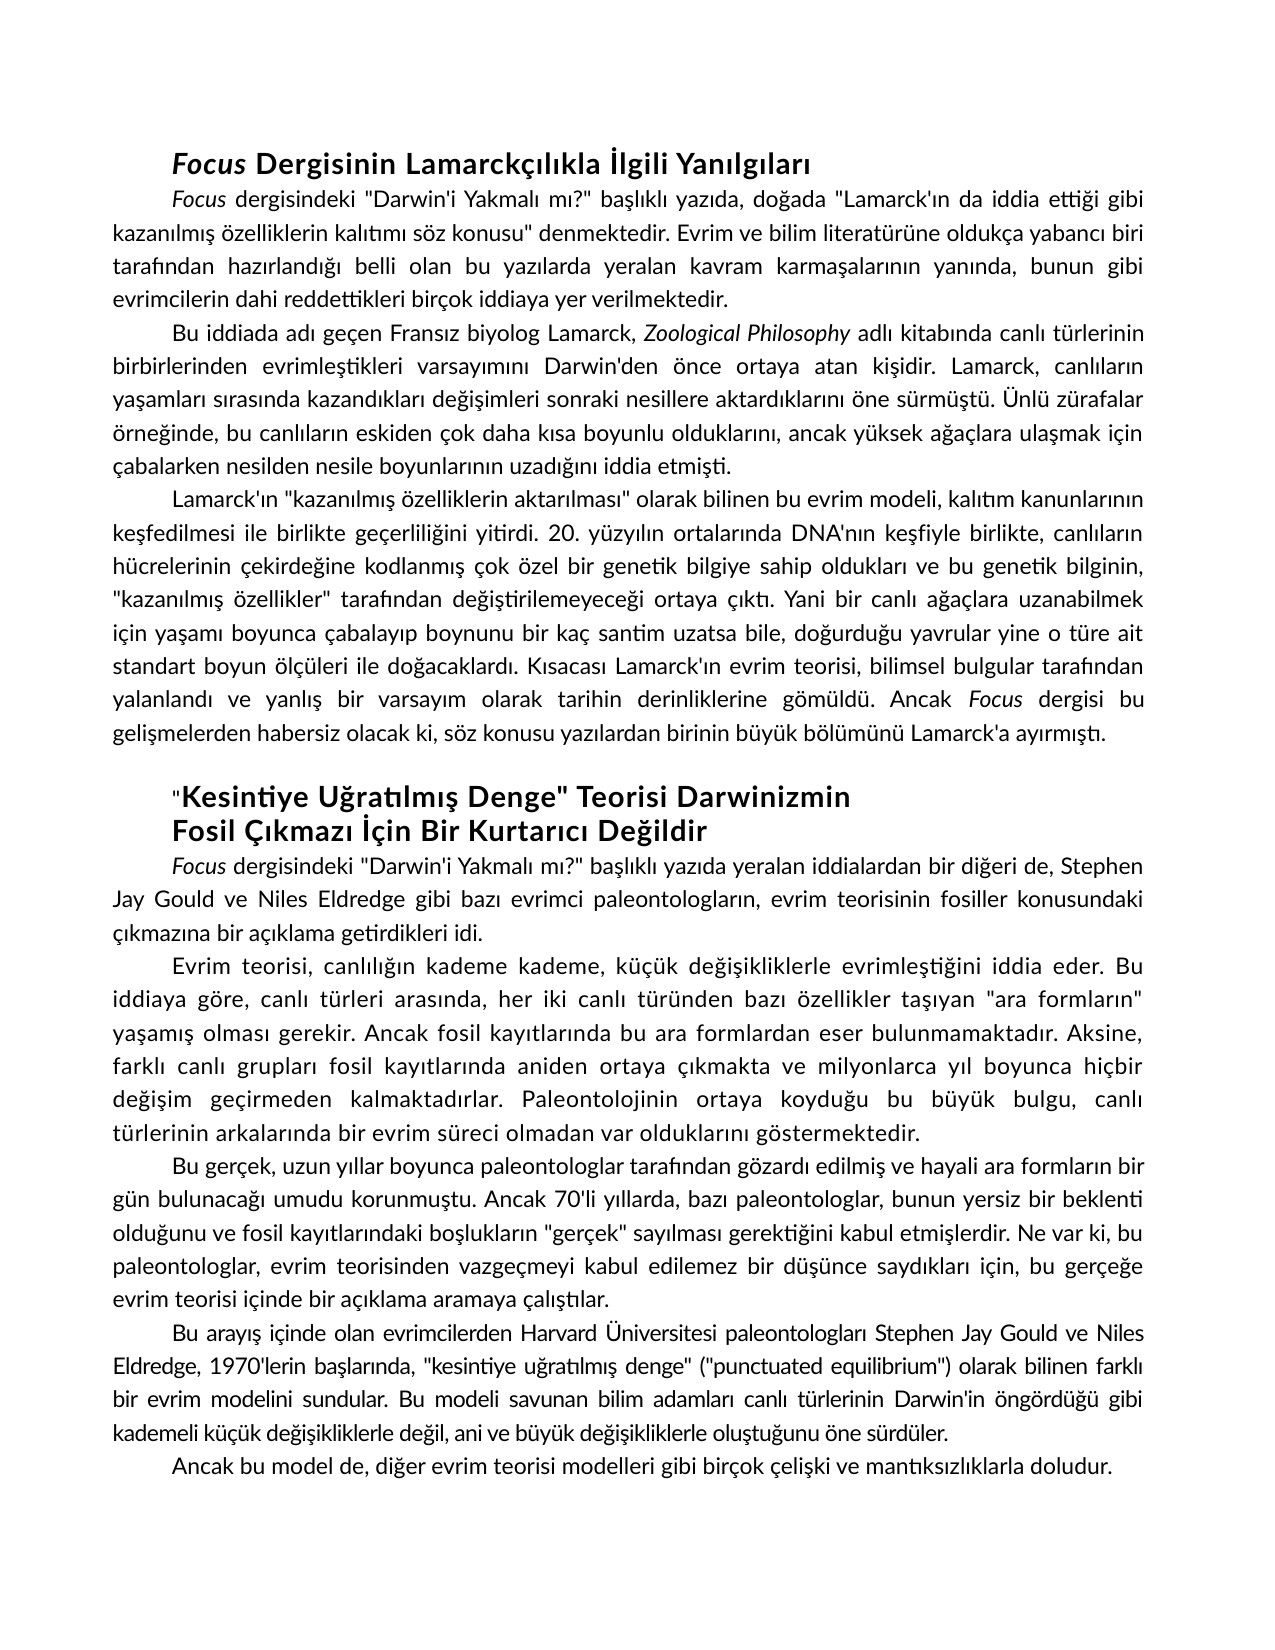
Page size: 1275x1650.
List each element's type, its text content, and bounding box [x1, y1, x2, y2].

text Evrim teorisi, canlılığın kademe kademe, küçük değişikliklerle evrimleştiğini iddia eder. Bu iddiaya göre, canlı türleri arasında, her iki canlı türünden bazı özellikler taşıyan "ara formların" yaşamış olması gerekir. Ancak fosil kayıtlarında bu ara formlardan eser bulunmamaktadır. Aksine, farklı canlı grupları fosil kayıtlarında aniden ortaya çıkmakta ve milyonlarca yıl boyunca hiçbir değişim geçirmeden kalmaktadırlar. Paleontolojinin ortaya koyduğu bu büyük bulgu, canlı türlerinin arkalarında bir evrim süreci olmadan var olduklarını göstermektedir. [112, 948, 1145, 1148]
text Focus Dergisinin Lamarckçılıkla İlgili Yanılgıları [112, 148, 1145, 181]
text Focus dergisindeki "Darwin'i Yakmalı mı?" başlıklı yazıda, doğada "Lamarck'ın da iddia ettiği gibi kazanılmış özelliklerin kalıtımı söz konusu" denmektedir. Evrim ve bilim literatürüne oldukça yabancı biri tarafından hazırlandığı belli olan bu yazılarda yeralan kavram karmaşalarının yanında, bunun gibi evrimcilerin dahi reddettikleri birçok iddiaya yer verilmektedir. [112, 181, 1145, 314]
text Focus dergisindeki "Darwin'i Yakmalı mı?" başlıklı yazıda yeralan iddialardan bir diğeri de, Stephen Jay Gould ve Niles Eldredge gibi bazı evrimci paleontologların, evrim teorisinin fosiller konusundaki çıkmazına bir açıklama getirdikleri idi. [112, 848, 1145, 948]
text Lamarck'ın "kazanılmış özelliklerin aktarılması" olarak bilinen bu evrim modeli, kalıtım kanunlarının keşfedilmesi ile birlikte geçerliliğini yitirdi. 20. yüzyılın ortalarında DNA'nın keşfiyle birlikte, canlıların hücrelerinin çekirdeğine kodlanmış çok özel bir genetik bilgiye sahip oldukları ve bu genetik bilginin, "kazanılmış özellikler" tarafından değiştirilemeyeceği ortaya çıktı. Yani bir canlı ağaçlara uzanabilmek için yaşamı boyunca çabalayıp boynunu bir kaç santim uzatsa bile, doğurduğu yavrular yine o türe ait standart boyun ölçüleri ile doğacaklardı. Kısacası Lamarck'ın evrim teorisi, bilimsel bulgular tarafından yalanlandı ve yanlış bir varsayım olarak tarihin derinliklerine gömüldü. Ancak Focus dergisi bu gelişmelerden habersiz olacak ki, söz konusu yazılardan birinin büyük bölümünü Lamarck'a ayırmıştı. [112, 481, 1145, 748]
text Bu gerçek, uzun yıllar boyunca paleontologlar tarafından gözardı edilmiş ve hayali ara formların bir gün bulunacağı umudu korunmuştu. Ancak 70'li yıllarda, bazı paleontologlar, bunun yersiz bir beklenti olduğunu ve fosil kayıtlarındaki boşlukların "gerçek" sayılması gerektiğini kabul etmişlerdir. Ne var ki, bu paleontologlar, evrim teorisinden vazgeçmeyi kabul edilemez bir düşünce saydıkları için, bu gerçeğe evrim teorisi içinde bir açıklama aramaya çalıştılar. [112, 1148, 1145, 1314]
text Bu arayış içinde olan evrimcilerden Harvard Üniversitesi paleontologları Stephen Jay Gould ve Niles Eldredge, 1970'lerin başlarında, "kesintiye uğratılmış denge" ("punctuated equilibrium") olarak bilinen farklı bir evrim modelini sundular. Bu modeli savunan bilim adamları canlı türlerinin Darwin'in öngördüğü gibi kademeli küçük değişikliklerle değil, ani ve büyük değişikliklerle oluştuğunu öne sürdüler. [112, 1314, 1145, 1448]
text Bu iddiada adı geçen Fransız biyolog Lamarck, Zoological Philosophy adlı kitabında canlı türlerinin birbirlerinden evrimleştikleri varsayımını Darwin'den önce ortaya atan kişidir. Lamarck, canlıların yaşamları sırasında kazandıkları değişimleri sonraki nesillere aktardıklarını öne sürmüştü. Ünlü zürafalar örneğinde, bu canlıların eskiden çok daha kısa boyunlu olduklarını, ancak yüksek ağaçlara ulaşmak için çabalarken nesilden nesile boyunlarının uzadığını iddia etmişti. [112, 314, 1145, 481]
text "Kesintiye Uğratılmış Denge" Teorisi Darwinizmin [112, 781, 1145, 814]
text Ancak bu model de, diğer evrim teorisi modelleri gibi birçok çelişki ve mantıksızlıklarla doludur. [112, 1448, 1145, 1481]
text Fosil Çıkmazı İçin Bir Kurtarıcı Değildir [112, 814, 1145, 848]
